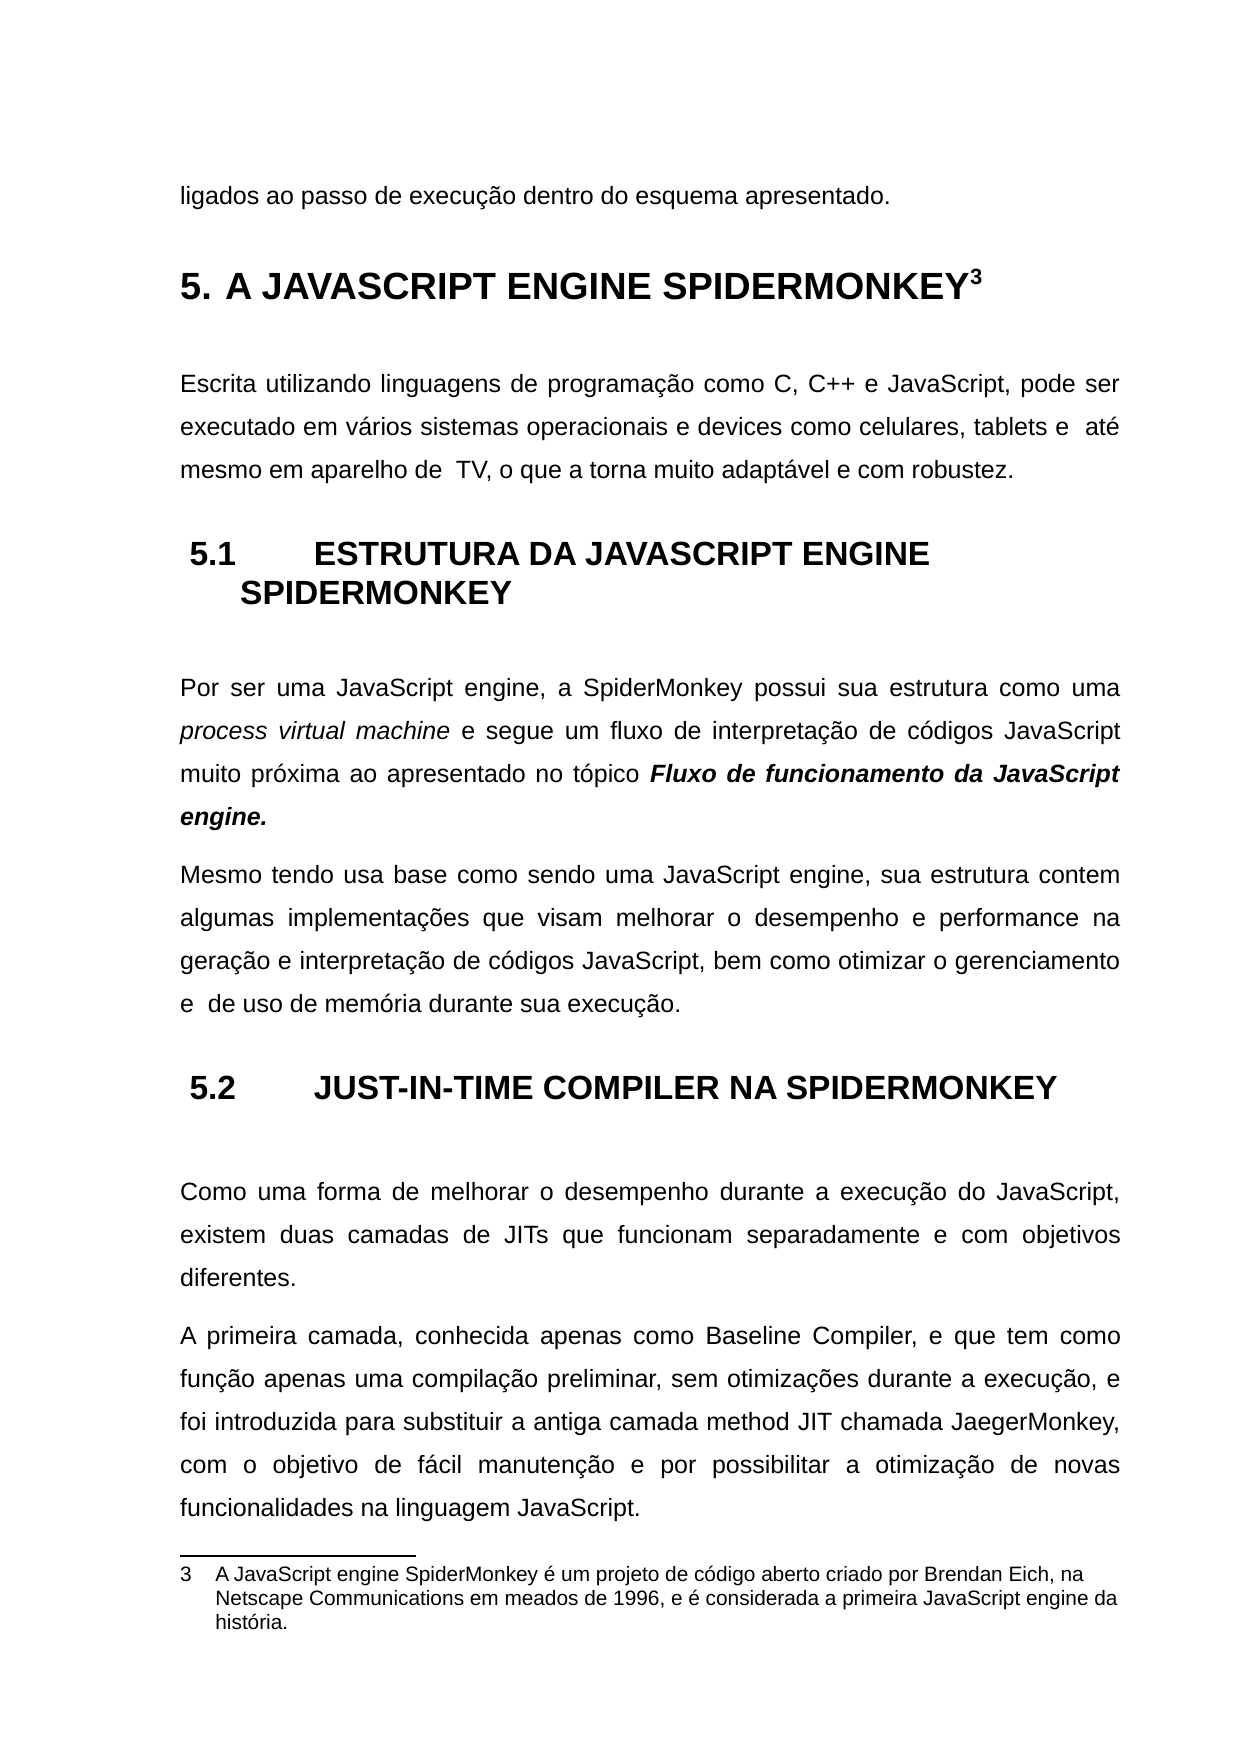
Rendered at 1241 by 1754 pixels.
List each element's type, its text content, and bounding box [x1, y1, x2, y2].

subtitle ESTRUTURA DA JAVASCRIPT ENGINE SPIDERMONKEY [180, 534, 1122, 611]
subtitle JUST-IN-TIME COMPILER NA SPIDERMONKEY [180, 1068, 1122, 1107]
text Por ser uma JavaScript engine, a SpiderMonkey possui sua estrutura como uma process virtual machine e segue um fluxo de interpretação de códigos JavaScript muito próxima ao apresentado no tópico Fluxo de funcionamento da JavaScript engine. [180, 673, 1122, 831]
text Mesmo tendo usa base como sendo uma JavaScript engine, sua estrutura contem algumas implementações que visam melhorar o desempenho e performance na geração e interpretação de códigos JavaScript, bem como otimizar o gerenciamento e de uso de memória durante sua execução. [180, 860, 1122, 1018]
text A primeira camada, conhecida apenas como Baseline Compiler, e que tem como função apenas uma compilação preliminar, sem otimizações durante a execução, e foi introduzida para substituir a antiga camada method JIT chamada JaegerMonkey, com o objetivo de fácil manutenção e por possibilitar a otimização de novas funcionalidades na linguagem JavaScript. [180, 1321, 1122, 1522]
text ligados ao passo de execução dentro do esquema apresentado. [180, 181, 1122, 210]
text A JavaScript engine SpiderMonkey é um projeto de código aberto criado por Brendan Eich, na Netscape Communications em meados de 1996, e é considerada a primeira JavaScript engine da história. [180, 1562, 1122, 1634]
text Escrita utilizando linguagens de programação como C, C++ e JavaScript, pode ser executado em vários sistemas operacionais e devices como celulares, tablets e até mesmo em aparelho de TV, o que a torna muito adaptável e com robustez. [180, 369, 1122, 484]
text Como uma forma de melhorar o desempenho durante a execução do JavaScript, existem duas camadas de JITs que funcionam separadamente e com objetivos diferentes. [180, 1177, 1122, 1292]
subtitle A JAVASCRIPT ENGINE SPIDERMONKEY [180, 264, 1122, 308]
